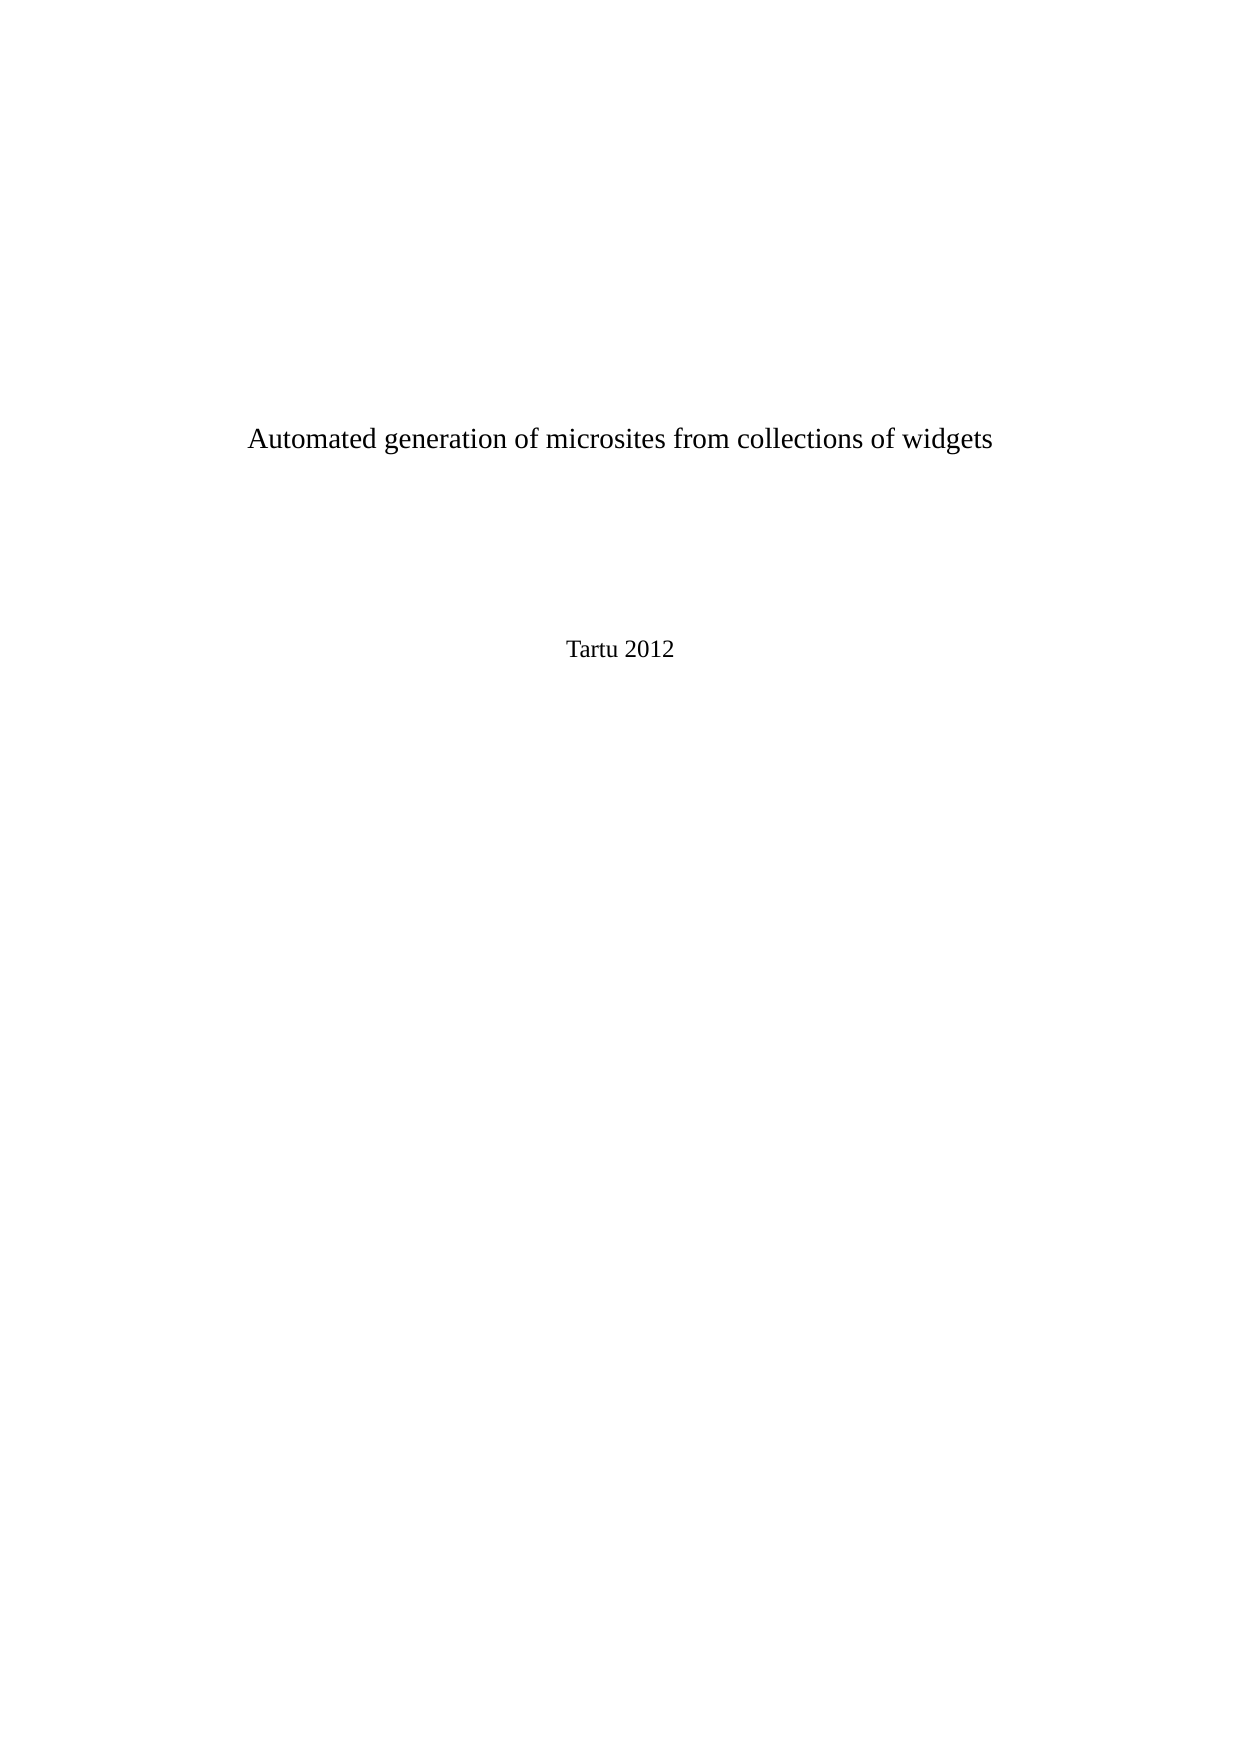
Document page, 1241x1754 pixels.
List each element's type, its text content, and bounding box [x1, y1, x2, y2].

subtitle Automated generation of microsites from collections of widgets [118, 421, 1122, 455]
text Tartu 2012 [118, 634, 1122, 663]
